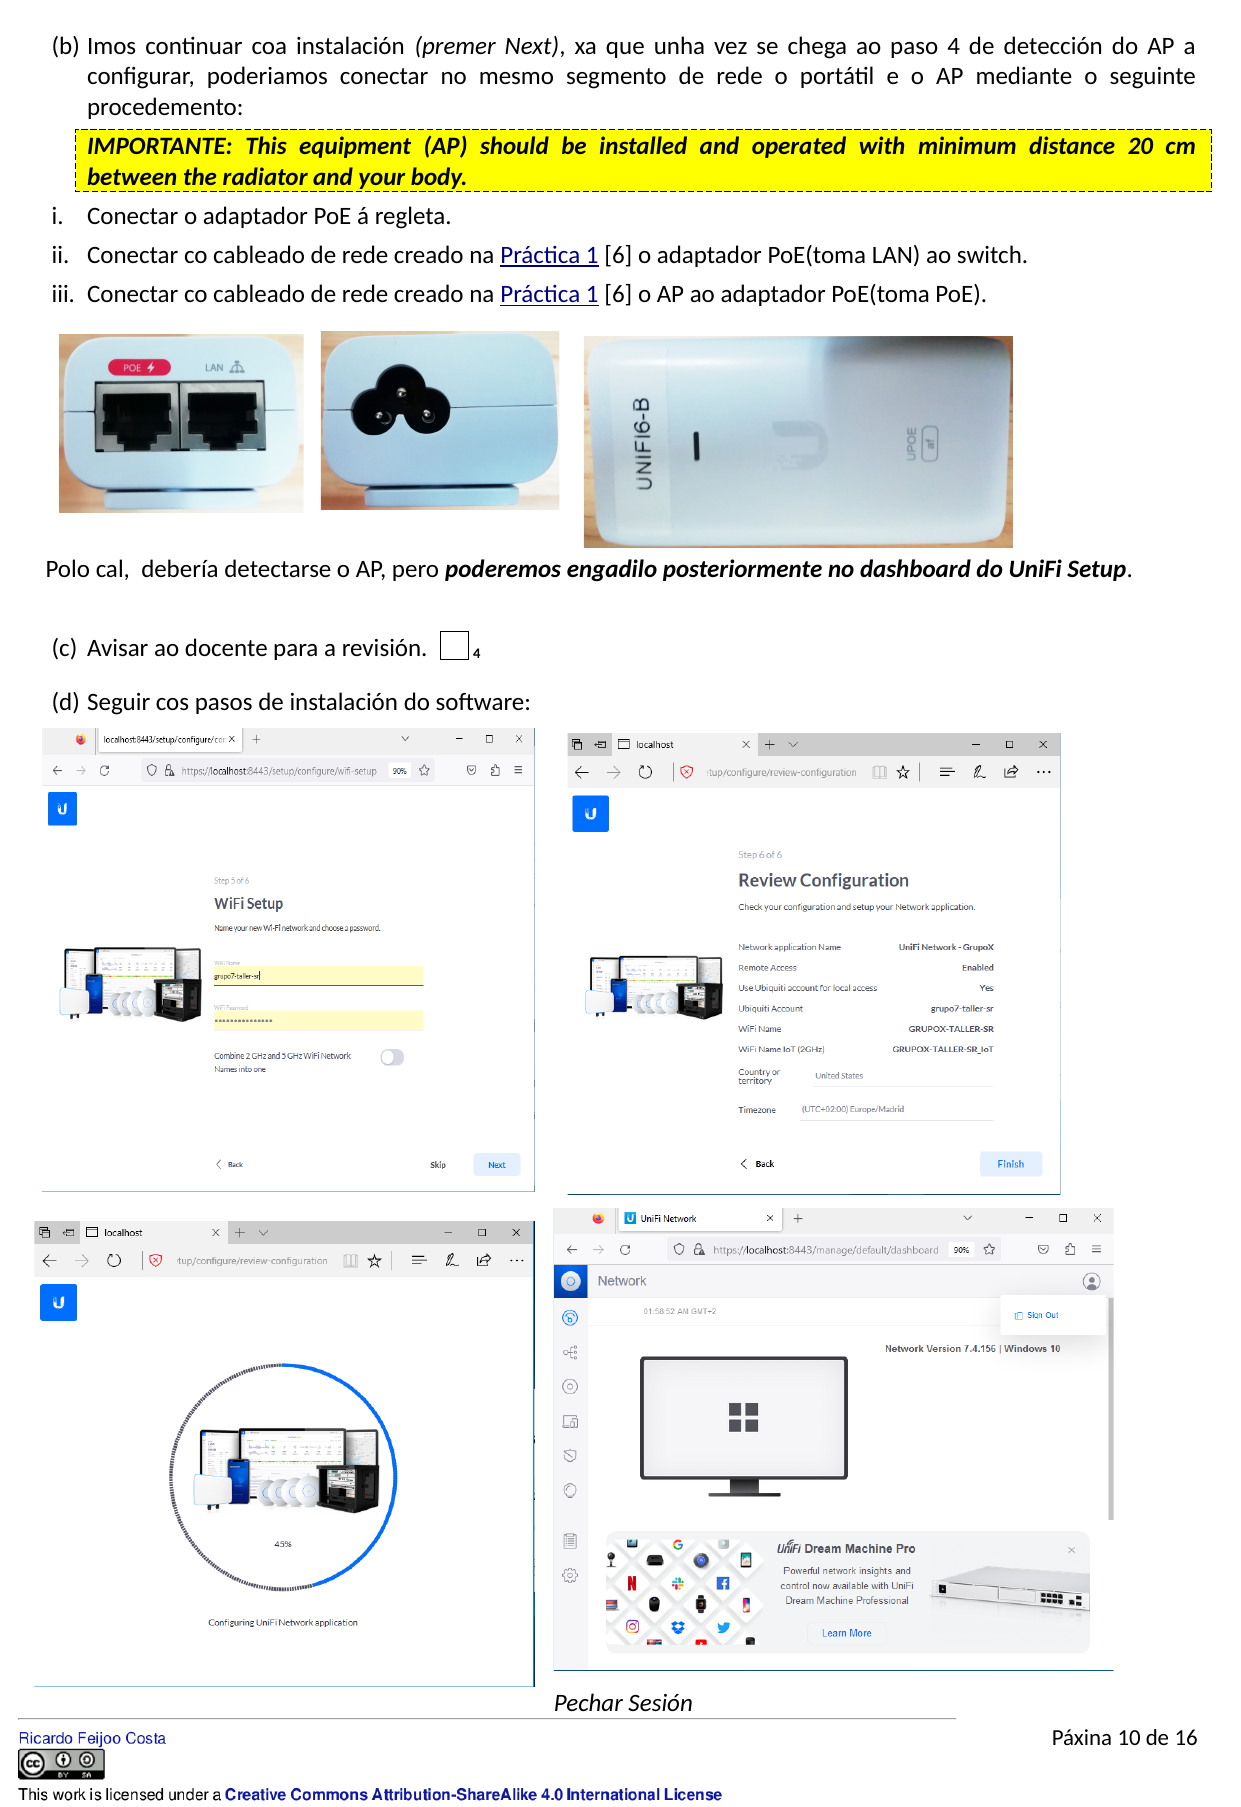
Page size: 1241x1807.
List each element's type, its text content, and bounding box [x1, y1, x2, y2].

text Pechar Sesión [554, 1671, 1113, 1718]
picture [59, 334, 304, 513]
picture [567, 733, 1061, 1195]
list Avisar ao docente para a revisión. 4 [51, 632, 1197, 662]
picture [553, 1208, 1114, 1671]
picture [34, 1221, 535, 1687]
picture [42, 728, 535, 1192]
list IMPORTANTE: This equipment (AP) should be installed and operated with minimum distance 20 cm between the radiator and your body. [51, 130, 1197, 191]
list Conectar co cableado de rede creado na Práctica 1 [6] o AP ao adaptador PoE(toma PoE). [51, 278, 1197, 309]
list Conectar co cableado de rede creado na Práctica 1 [6] o adaptador PoE(toma LAN) ao switch. [51, 239, 1197, 270]
list Seguir cos pasos de instalación do software: [51, 686, 1197, 716]
list Imos continuar coa instalación (premer Next), xa que unha vez se chega ao paso 4 de detección do AP a configurar, poderiamos conectar no mesmo segmento de rede o portátil e o AP mediante o seguinte procedemento: [51, 30, 1197, 121]
picture [320, 331, 560, 510]
picture [8, 1713, 957, 1805]
list Conectar o adaptador PoE á regleta. [51, 200, 1197, 231]
picture [584, 336, 1012, 548]
list Polo cal, debería detectarse o AP, pero poderemos engadilo posteriormente no dashboard do UniFi Setup. [45, 553, 1197, 584]
